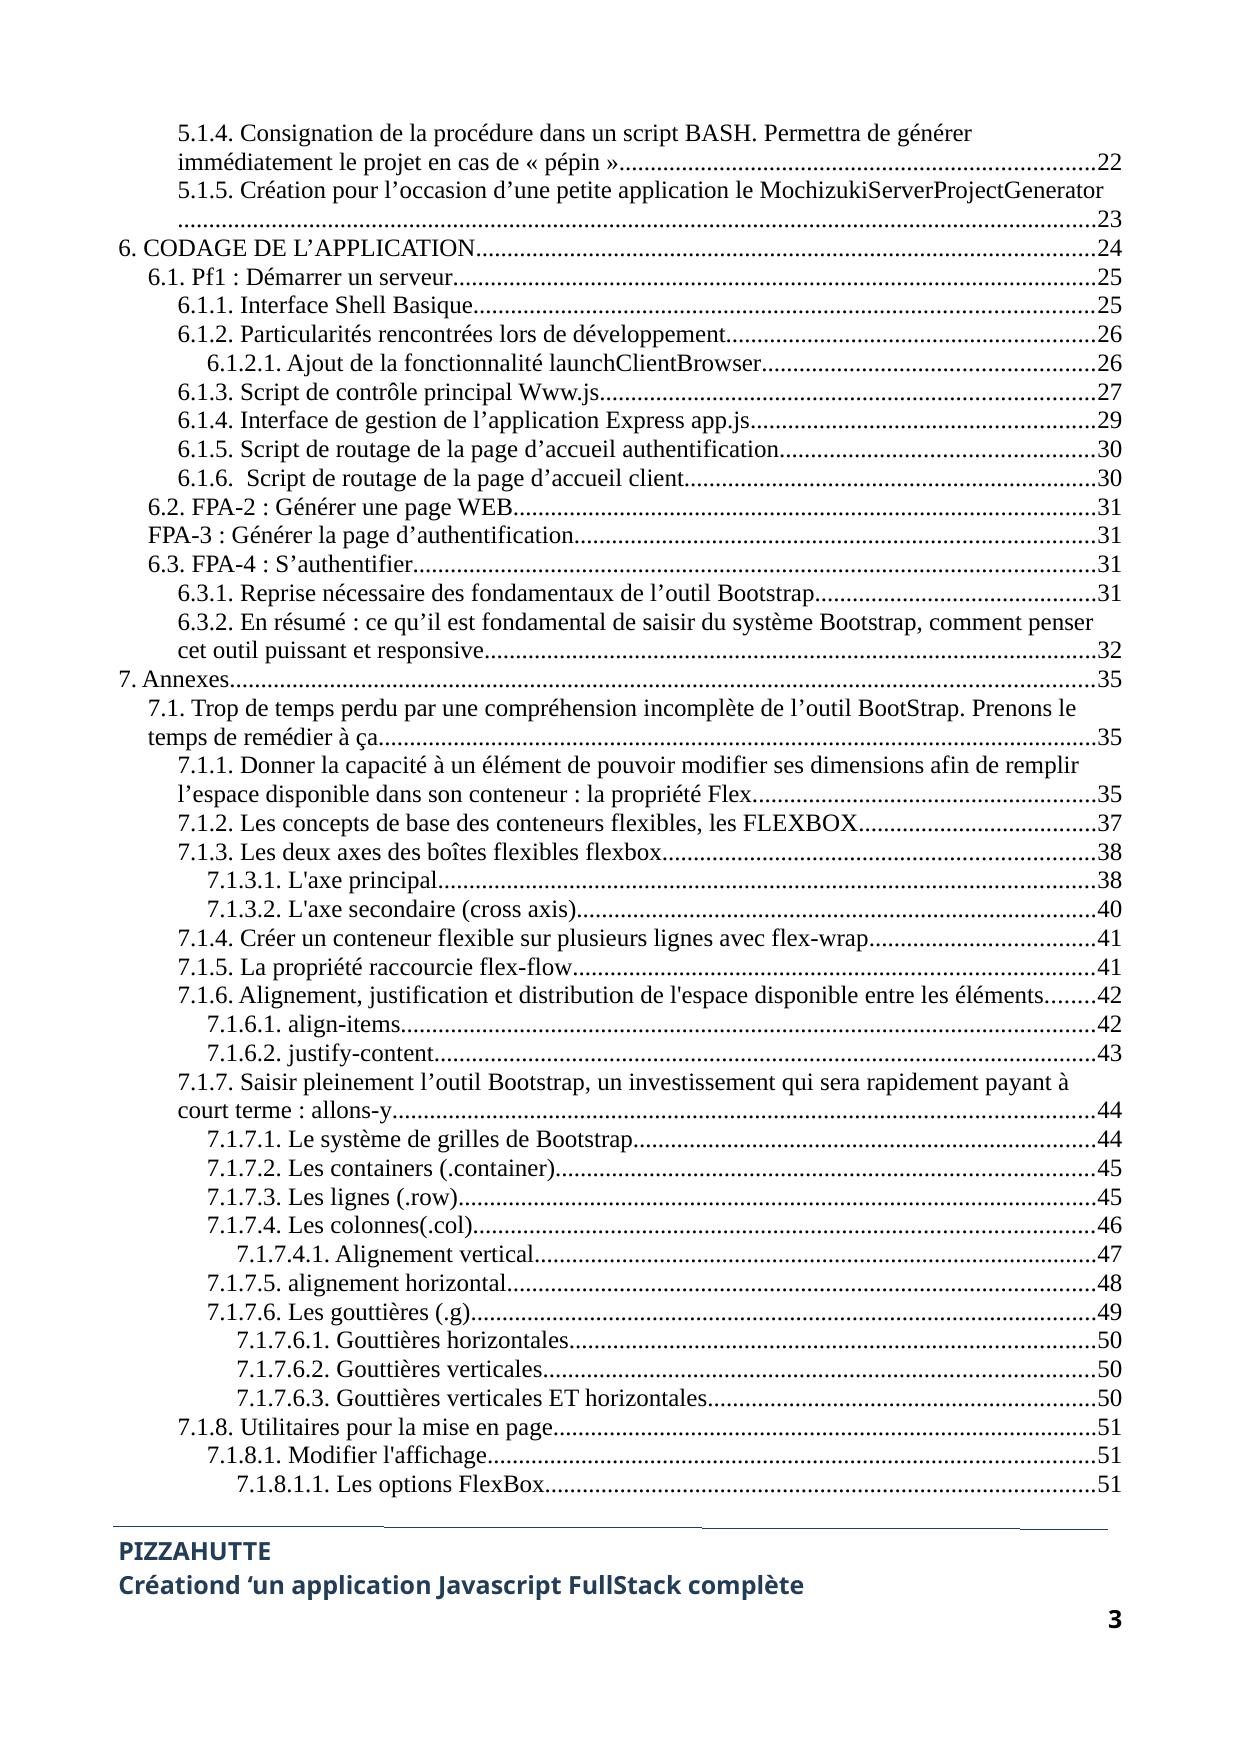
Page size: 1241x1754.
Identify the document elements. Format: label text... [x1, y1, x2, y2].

text 6.1.2.1. Ajout de la fonctionnalité launchClientBrowser 26 [207, 348, 1122, 377]
text 7.1.7.6.1. Gouttières horizontales 50 [236, 1326, 1122, 1354]
text 7.1.7.5. alignement horizontal 48 [207, 1268, 1122, 1297]
text 6.1. Pf1 : Démarrer un serveur 25 [148, 262, 1122, 291]
text 7.1.3.2. L'axe secondaire (cross axis) 40 [207, 894, 1122, 923]
text 7.1.7.3. Les lignes (.row) 45 [207, 1182, 1122, 1211]
text 7.1.8.1. Modifier l'affichage 51 [207, 1441, 1122, 1469]
text 7.1.7.2. Les containers (.container) 45 [207, 1153, 1122, 1182]
text 6.1.3. Script de contrôle principal Www.js 27 [177, 377, 1122, 406]
text FPA-3 : Générer la page d’authentification 31 [148, 521, 1122, 549]
text 6. CODAGE DE L’APPLICATION 24 [118, 233, 1122, 262]
text 6.3.2. En résumé : ce qu’il est fondamental de saisir du système Bootstrap, comment penser cet outil puissant et responsive. 32 [177, 607, 1122, 664]
text 6.3.1. Reprise nécessaire des fondamentaux de l’outil Bootstrap. 31 [177, 578, 1122, 607]
text 6.1.1. Interface Shell Basique 25 [177, 291, 1122, 319]
text 5.1.5. Création pour l’occasion d’une petite application le MochizukiServerProjectGenerator 23 [177, 176, 1122, 233]
text 6.2. FPA-2 : Générer une page WEB 31 [148, 492, 1122, 521]
text 7.1.6.1. align-items 42 [207, 1009, 1122, 1038]
text 7.1.3.1. L'axe principal 38 [207, 866, 1122, 894]
text 7.1.5. La propriété raccourcie flex-flow 41 [177, 952, 1122, 981]
text 7.1.7.4. Les colonnes(.col) 46 [207, 1211, 1122, 1239]
text 7.1.7. Saisir pleinement l’outil Bootstrap, un investissement qui sera rapidement payant à court terme : allons-y 44 [177, 1067, 1122, 1124]
text 7.1.7.6. Les gouttières (.g) 49 [207, 1297, 1122, 1326]
text 7.1.6. Alignement, justification et distribution de l'espace disponible entre les éléments 42 [177, 981, 1122, 1009]
text 7.1.8.1.1. Les options FlexBox 51 [236, 1469, 1122, 1498]
text 6.1.4. Interface de gestion de l’application Express app.js 29 [177, 406, 1122, 434]
text 7.1.2. Les concepts de base des conteneurs flexibles, les FLEXBOX 37 [177, 808, 1122, 837]
text 6.1.2. Particularités rencontrées lors de développement 26 [177, 319, 1122, 348]
text 7.1.7.4.1. Alignement vertical 47 [236, 1239, 1122, 1268]
text 7. Annexes 35 [118, 664, 1122, 693]
text 6.1.5. Script de routage de la page d’accueil authentification 30 [177, 434, 1122, 463]
text 7.1.7.6.3. Gouttières verticales ET horizontales 50 [236, 1383, 1122, 1412]
text 7.1. Trop de temps perdu par une compréhension incomplète de l’outil BootStrap. Prenons le temps de remédier à ça. 35 [148, 693, 1122, 751]
text 6.1.6. Script de routage de la page d’accueil client 30 [177, 463, 1122, 492]
text 6.3. FPA-4 : S’authentifier 31 [148, 549, 1122, 578]
text 7.1.1. Donner la capacité à un élément de pouvoir modifier ses dimensions afin de remplir l’espace disponible dans son conteneur : la propriété Flex. 35 [177, 751, 1122, 808]
text 7.1.6.2. justify-content 43 [207, 1038, 1122, 1067]
text 7.1.8. Utilitaires pour la mise en page 51 [177, 1412, 1122, 1441]
text 7.1.7.6.2. Gouttières verticales 50 [236, 1354, 1122, 1383]
text 7.1.3. Les deux axes des boîtes flexibles flexbox 38 [177, 837, 1122, 866]
text 7.1.7.1. Le système de grilles de Bootstrap 44 [207, 1124, 1122, 1153]
text 7.1.4. Créer un conteneur flexible sur plusieurs lignes avec flex-wrap 41 [177, 923, 1122, 952]
text 5.1.4. Consignation de la procédure dans un script BASH. Permettra de générer immédiatement le projet en cas de « pépin » 22 [177, 118, 1122, 176]
